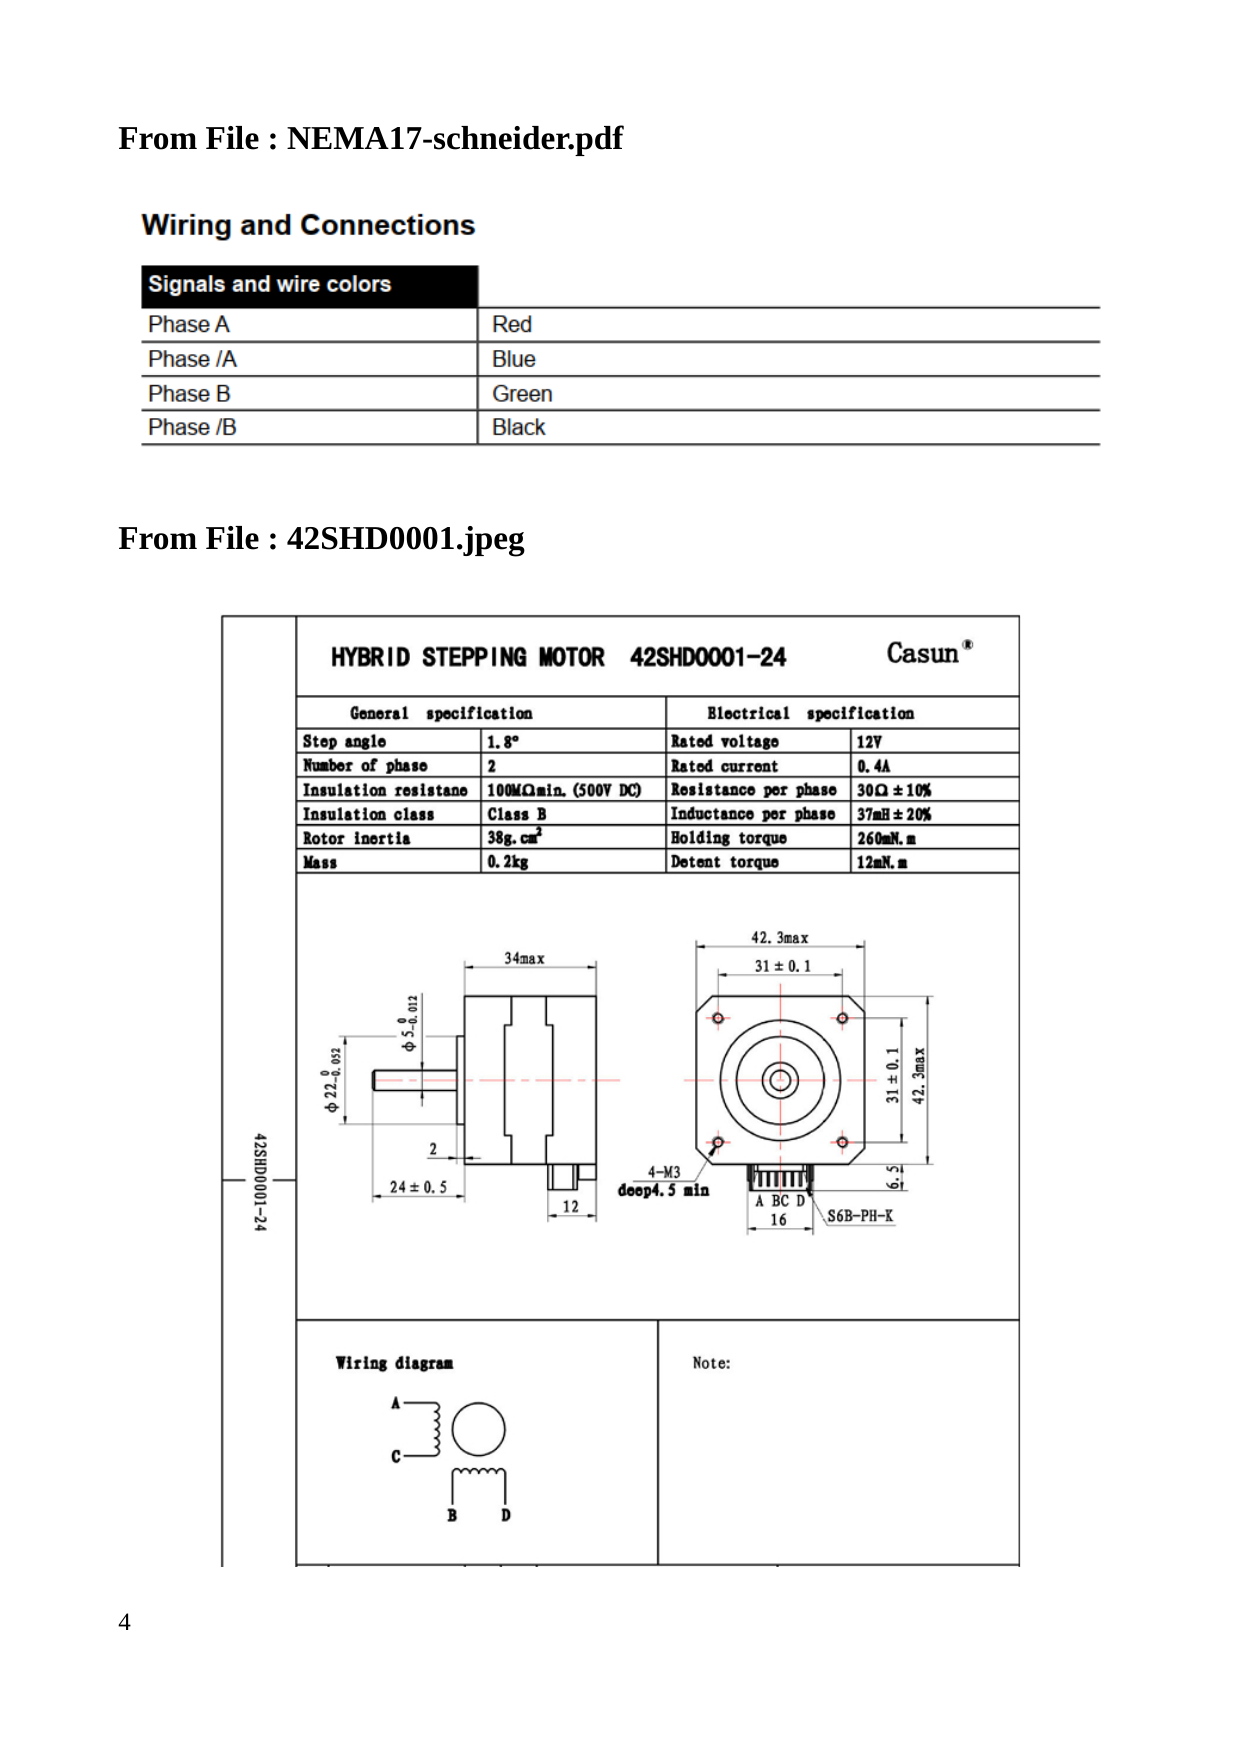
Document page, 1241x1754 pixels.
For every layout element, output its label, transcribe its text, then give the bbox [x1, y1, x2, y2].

text From File : 42SHD0001.jpeg [118, 518, 1122, 556]
picture [118, 185, 1123, 461]
picture [219, 613, 1021, 1567]
text From File : NEMA17-schneider.pdf [118, 118, 1122, 156]
